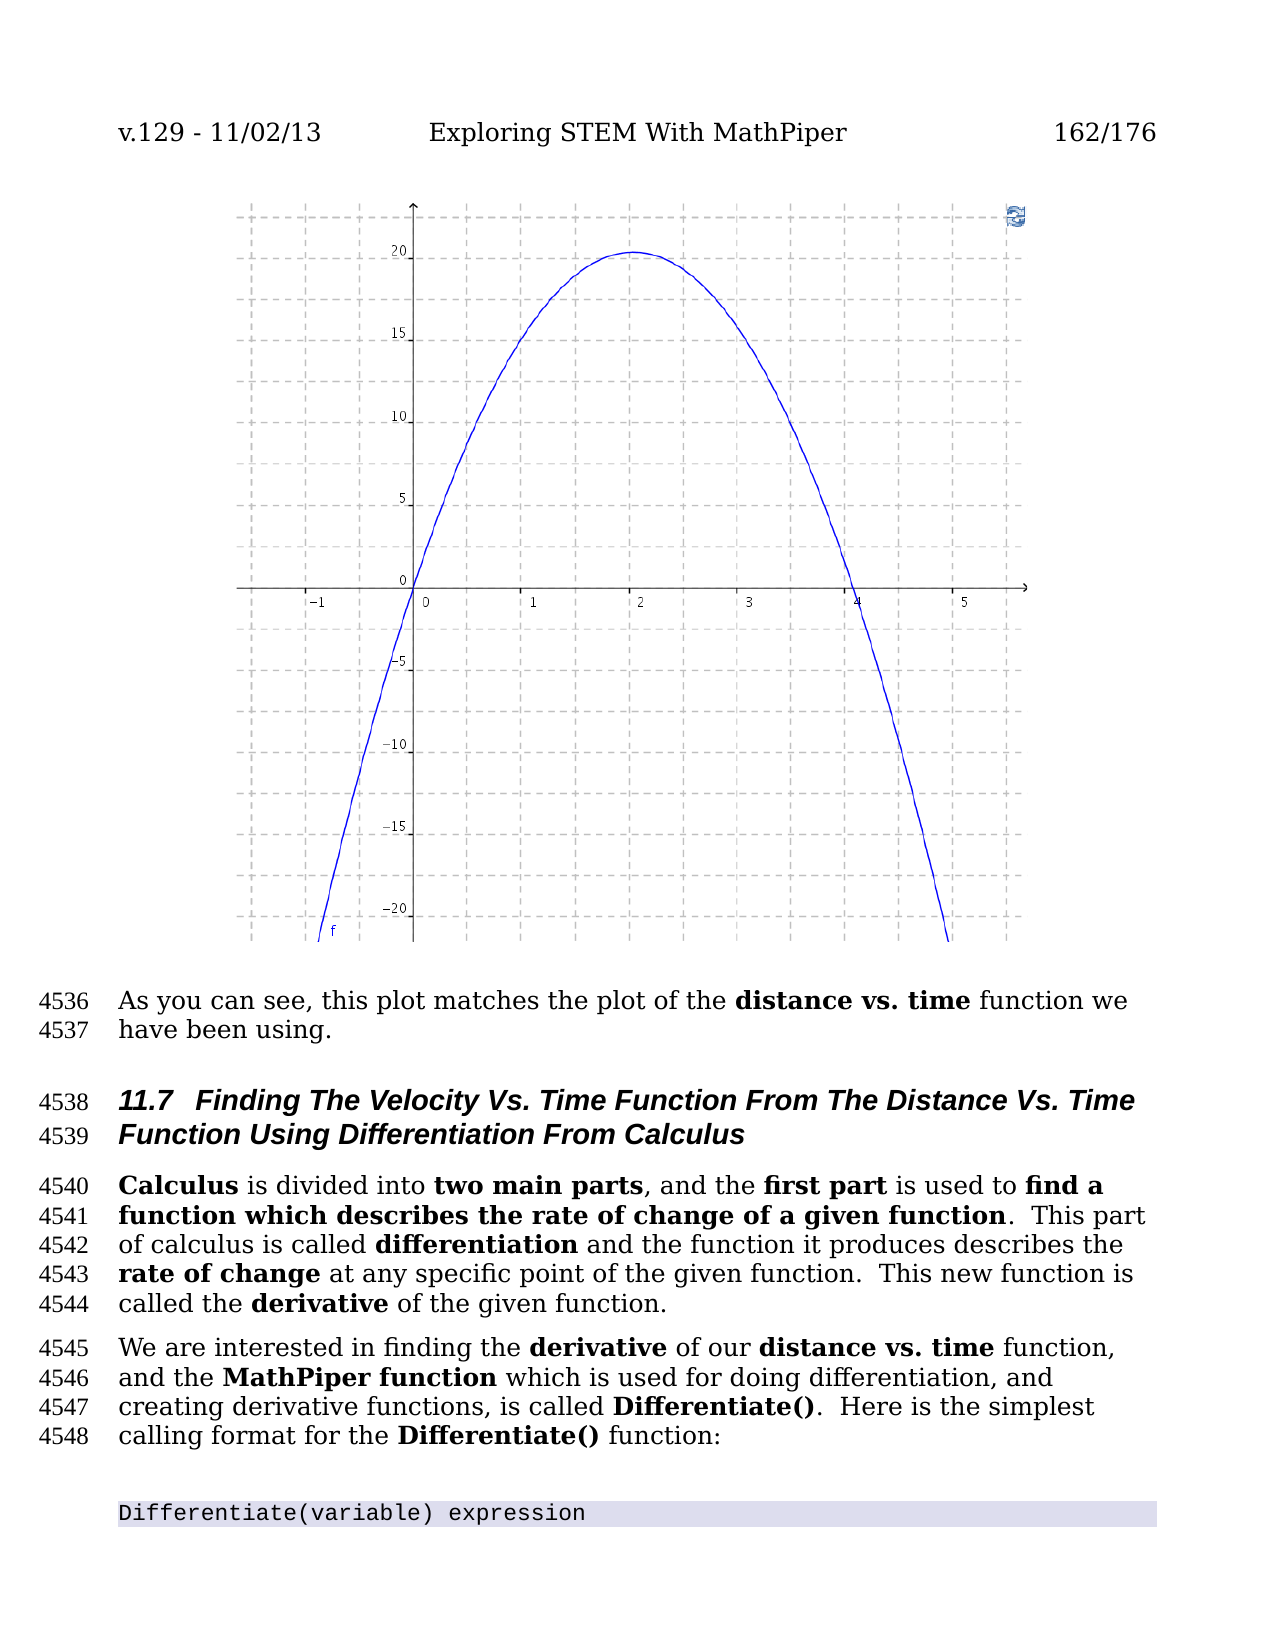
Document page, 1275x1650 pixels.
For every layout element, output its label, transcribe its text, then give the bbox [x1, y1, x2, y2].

text Calculus is divided into two main parts, and the first part is used to find a function which describes the rate of change of a given function. This part of calculus is called differentiation and the function it produces describes the rate of change at any specific point of the given function. This new function is called the derivative of the given function. [118, 1171, 1157, 1318]
text We are interested in finding the derivative of our distance vs. time function, and the MathPiper function which is used for doing differentiation, and creating derivative functions, is called Differentiate(). Here is the simplest calling format for the Differentiate() function: [118, 1333, 1157, 1451]
table_header Differentiate(variable) expression [118, 1501, 1157, 1527]
subtitle Finding The Velocity Vs. Time Function From The Distance Vs. Time Function Using Differentiation From Calculus [118, 1083, 1157, 1150]
text As you can see, this plot matches the plot of the distance vs. time function we have been using. [118, 986, 1157, 1044]
picture [236, 203, 1028, 942]
